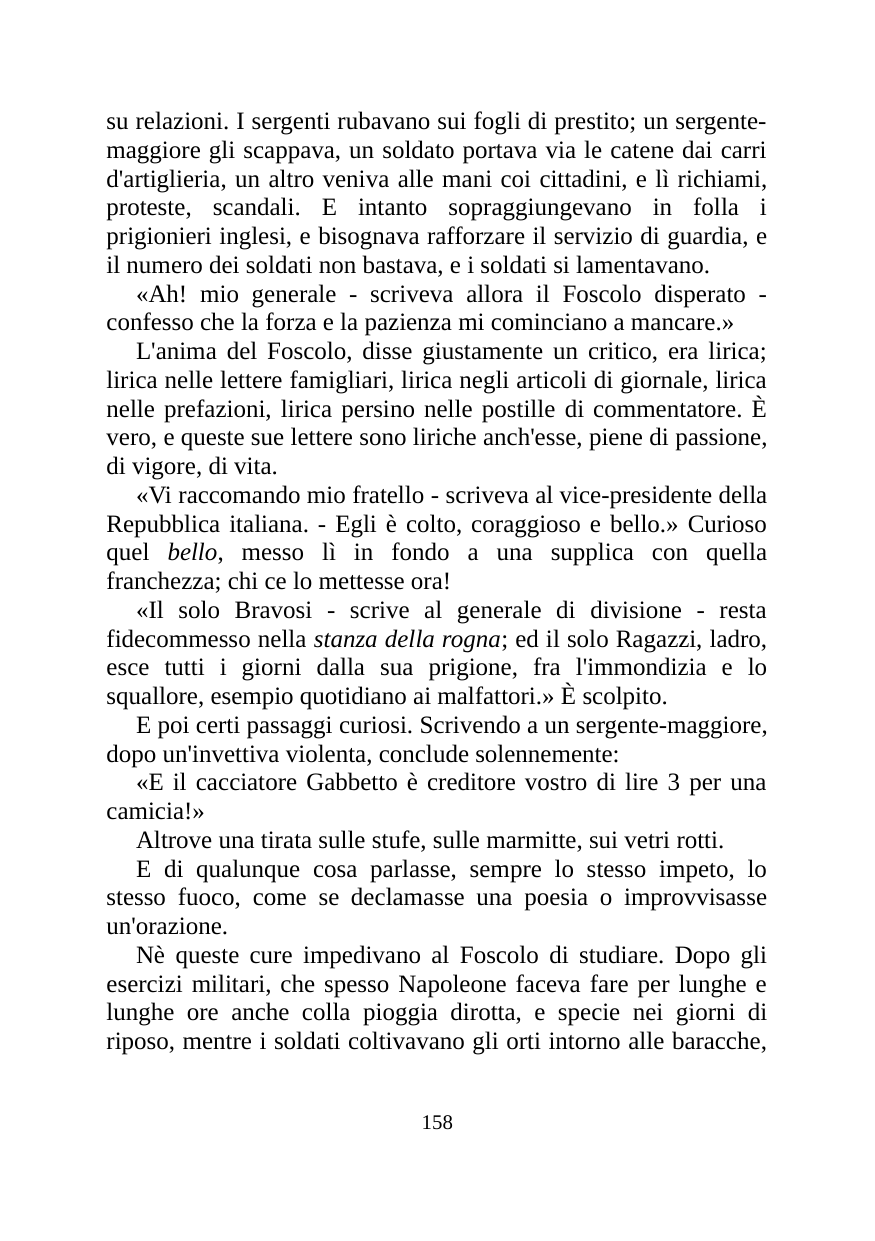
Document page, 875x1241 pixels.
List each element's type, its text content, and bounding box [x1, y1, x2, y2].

text Altrove una tirata sulle stufe, sulle marmitte, sui vetri rotti. [106, 825, 768, 854]
text «Il solo Bravosi - scrive al generale di divisione - resta fidecommesso nella stanza della rogna; ed il solo Ragazzi, ladro, esce tutti i giorni dalla sua prigione, fra l'immondizia e lo squallore, esempio quotidiano ai malfattori.» È scolpito. [106, 595, 768, 710]
text L'anima del Foscolo, disse giustamente un critico, era lirica; lirica nelle lettere famigliari, lirica negli articoli di giornale, lirica nelle prefazioni, lirica persino nelle postille di commentatore. È vero, e queste sue lettere sono liriche anch'esse, piene di passione, di vigore, di vita. [106, 336, 768, 480]
text su relazioni. I sergenti rubavano sui fogli di prestito; un sergente-maggiore gli scappava, un soldato portava via le catene dai carri d'artiglieria, un altro veniva alle mani coi cittadini, e lì richiami, proteste, scandali. E intanto sopraggiungevano in folla i prigionieri inglesi, e bisognava rafforzare il servizio di guardia, e il numero dei soldati non bastava, e i soldati si lamentavano. [106, 106, 768, 279]
text E di qualunque cosa parlasse, sempre lo stesso impeto, lo stesso fuoco, come se declamasse una poesia o improvvisasse un'orazione. [106, 854, 768, 940]
text E poi certi passaggi curiosi. Scrivendo a un sergente-maggiore, dopo un'invettiva violenta, conclude solennemente: [106, 710, 768, 767]
text «E il cacciatore Gabbetto è creditore vostro di lire 3 per una camicia!» [106, 767, 768, 825]
text «Vi raccomando mio fratello - scriveva al vice-presidente della Repubblica italiana. - Egli è colto, coraggioso e bello.» Curioso quel bello, messo lì in fondo a una supplica con quella franchezza; chi ce lo mettesse ora! [106, 480, 768, 595]
text Nè queste cure impedivano al Foscolo di studiare. Dopo gli esercizi militari, che spesso Napoleone faceva fare per lunghe e lunghe ore anche colla pioggia dirotta, e specie nei giorni di riposo, mentre i soldati coltivavano gli orti intorno alle baracche, [106, 940, 768, 1055]
text «Ah! mio generale - scriveva allora il Foscolo disperato - confesso che la forza e la pazienza mi cominciano a mancare.» [106, 279, 768, 336]
